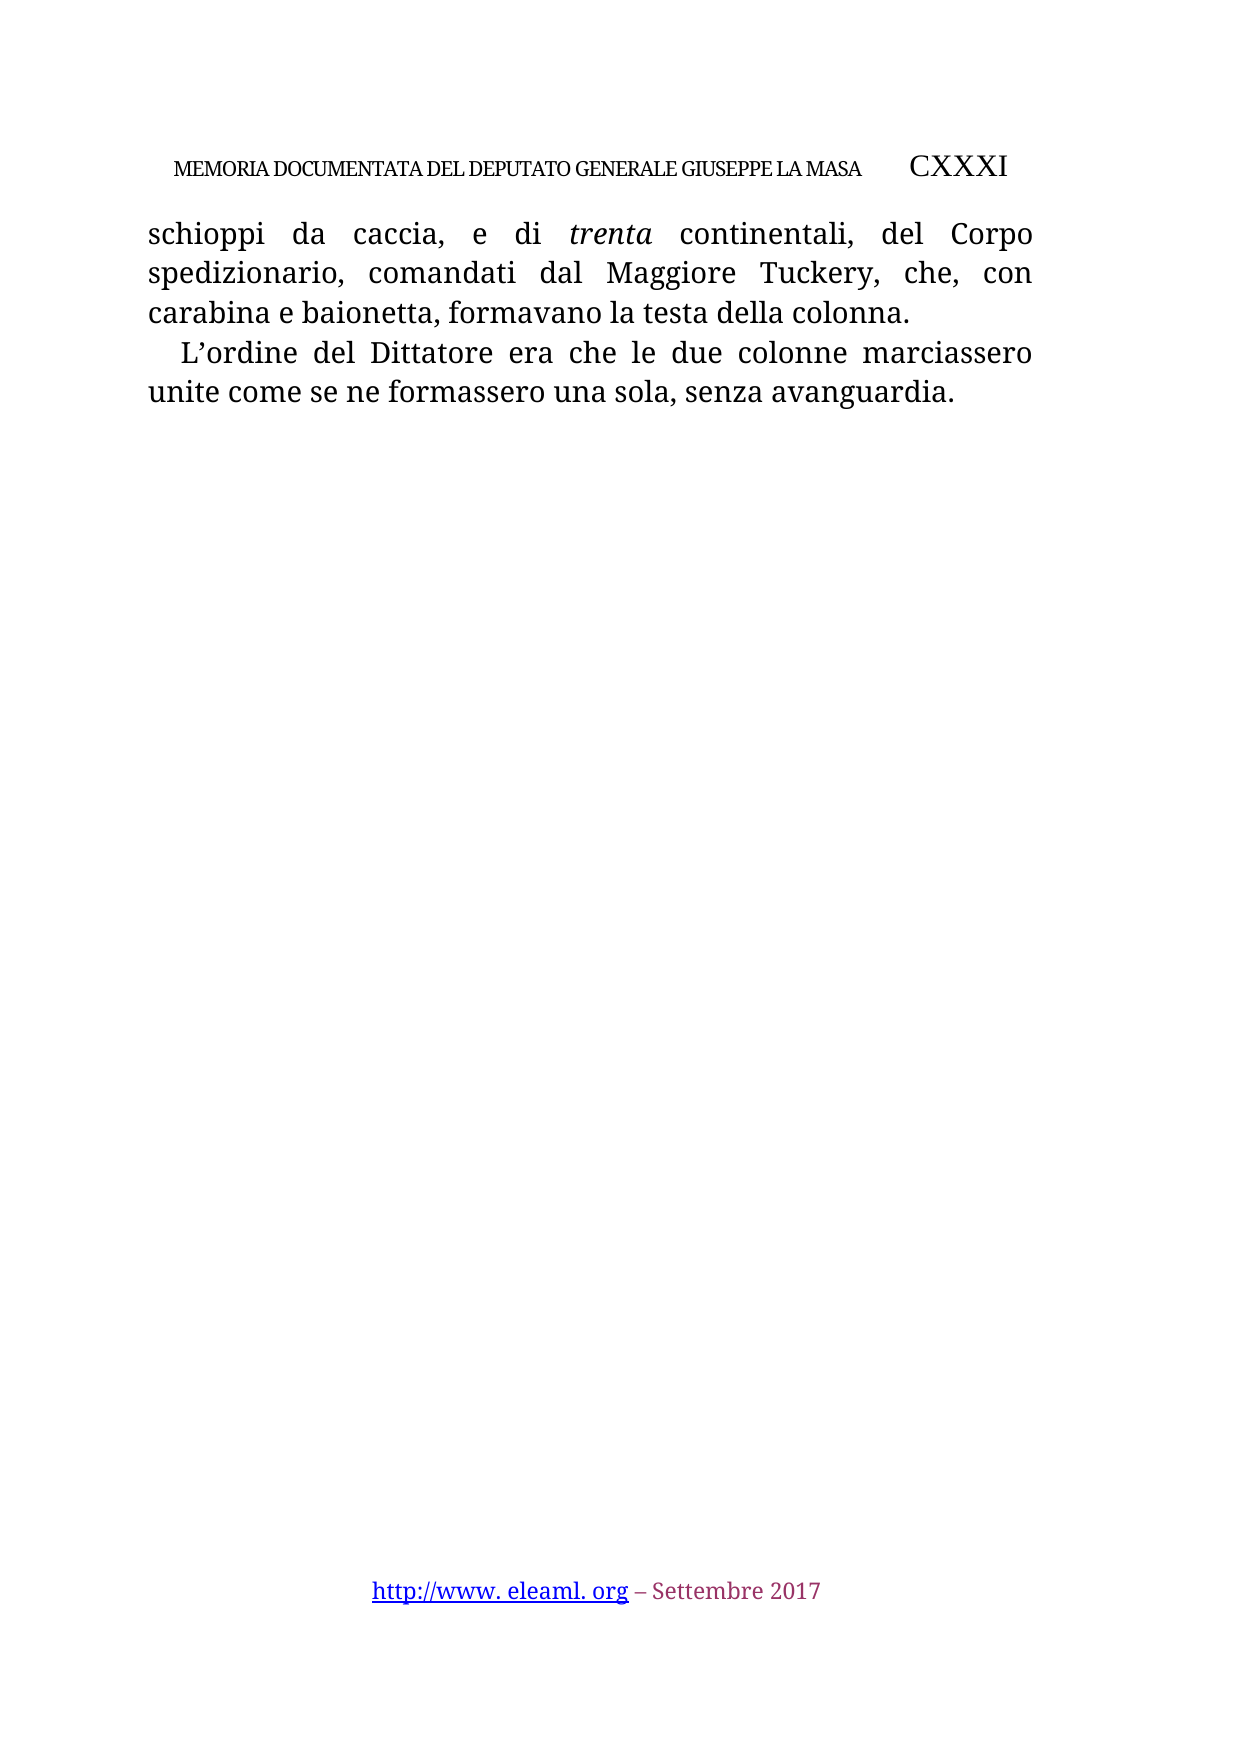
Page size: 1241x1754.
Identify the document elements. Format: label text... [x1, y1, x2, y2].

text L’ordine del Dittatore era che le due colonne marciassero unite come se ne formassero una sola, senza avanguardia. [148, 332, 1033, 411]
text schioppi da caccia, e di trenta continentali, del Corpo spedizionario, comandati dal Maggiore Tuckery, che, con carabina e baionetta, formavano la testa della colonna. [148, 213, 1033, 332]
